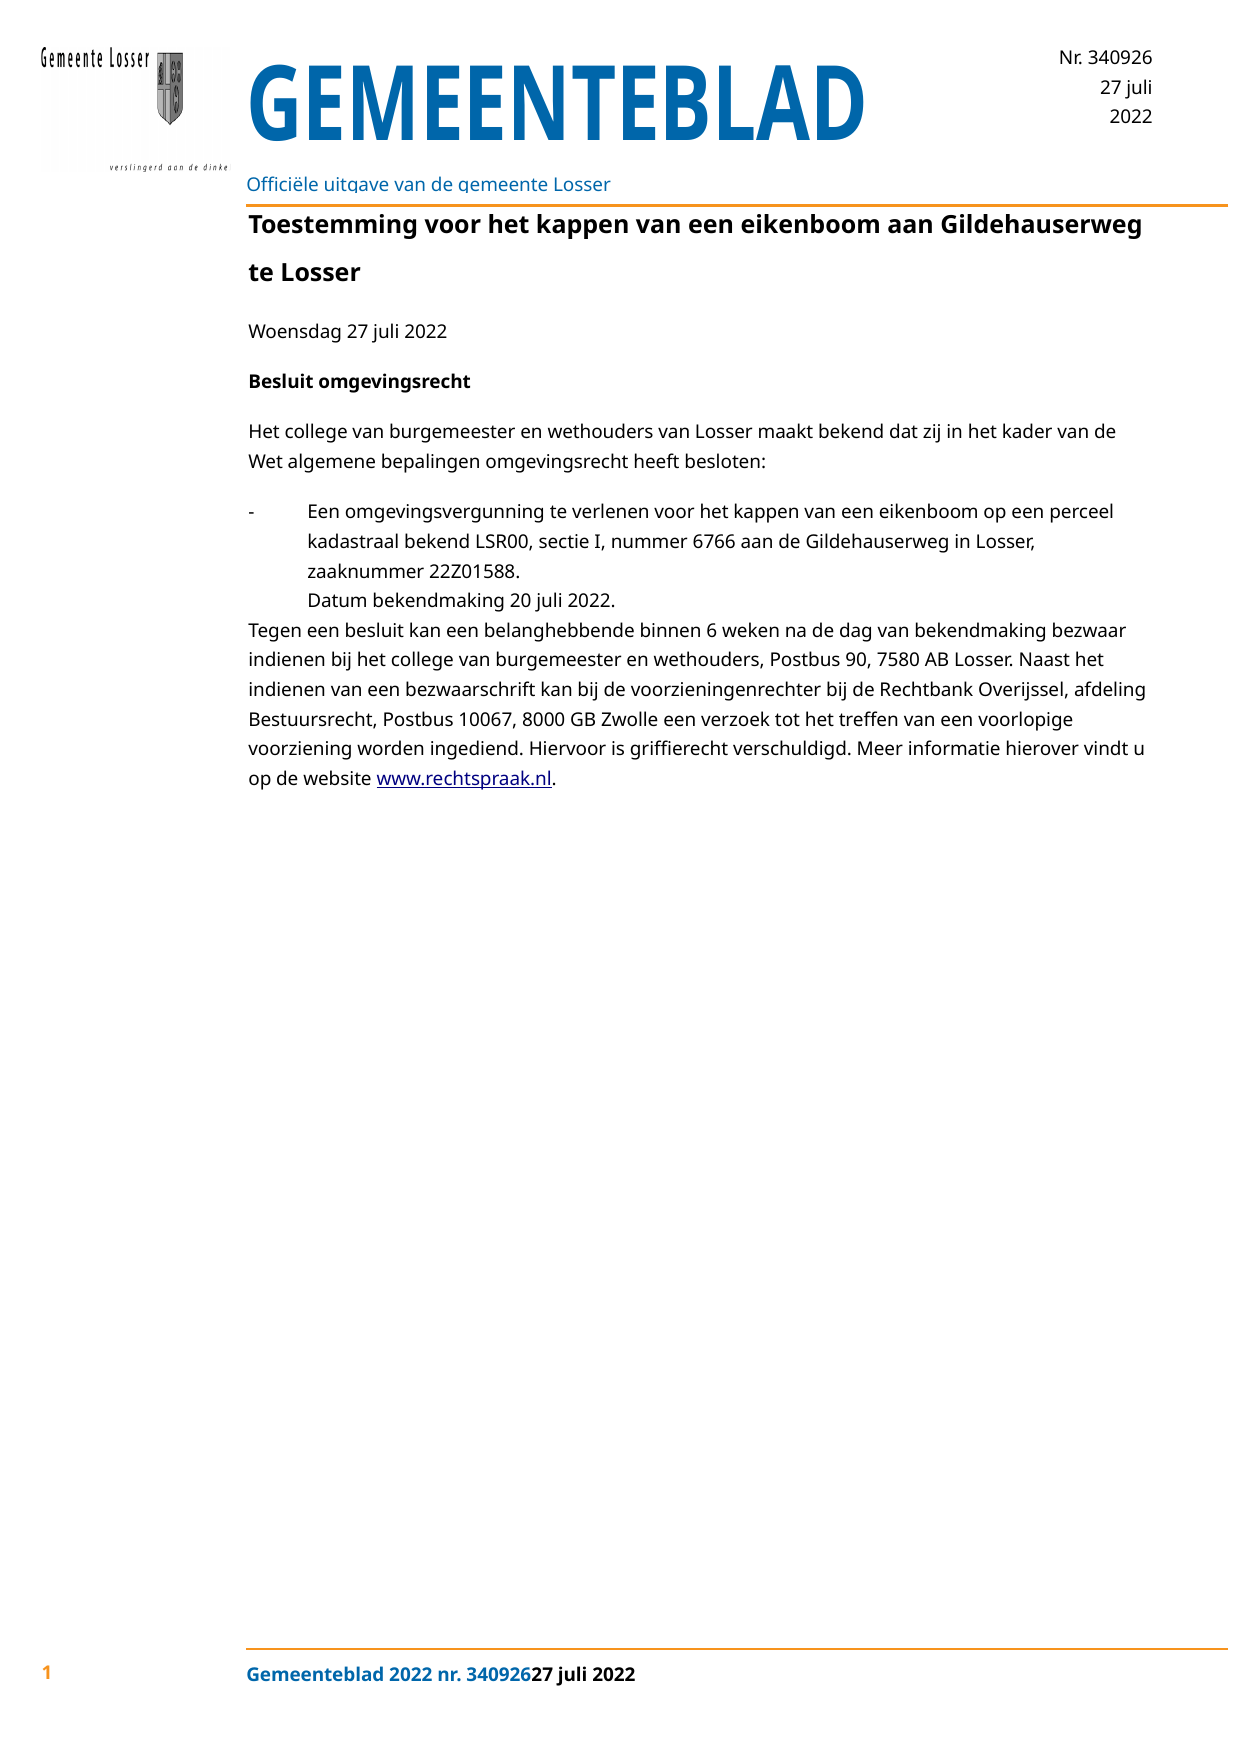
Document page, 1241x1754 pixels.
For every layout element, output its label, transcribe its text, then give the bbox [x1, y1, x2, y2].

text Besluit omgevingsrecht [248, 368, 1152, 394]
list Datum bekendmaking 20 juli 2022. [248, 587, 1152, 613]
picture [41, 47, 231, 172]
text Woensdag 27 juli 2022 [248, 318, 1152, 344]
text Toestemming voor het kappen van een eikenboom aan Gildehauserweg te Losser [248, 207, 1152, 288]
text Tegen een besluit kan een belanghebbende binnen 6 weken na de dag van bekendmaking bezwaar indienen bij het college van burgemeester en wethouders, Postbus 90, 7580 AB Losser. Naast het indienen van een bezwaarschrift kan bij de voorzieningenrechter bij de Rechtbank Overijssel, afdeling Bestuursrecht, Postbus 10067, 8000 GB Zwolle een verzoek tot het treffen van een voorlopige voorziening worden ingediend. Hiervoor is griffierecht verschuldigd. Meer informatie hierover vindt u op de website www.rechtspraak.nl. [248, 617, 1152, 791]
text Het college van burgemeester en wethouders van Losser maakt bekend dat zij in het kader van de Wet algemene bepalingen omgevingsrecht heeft besloten: [248, 419, 1152, 474]
list Een omgevingsvergunning te verlenen voor het kappen van een eikenboom op een perceel kadastraal bekend LSR00, sectie I, nummer 6766 aan de Gildehauserweg in Losser, zaaknummer 22Z01588. [248, 499, 1152, 584]
